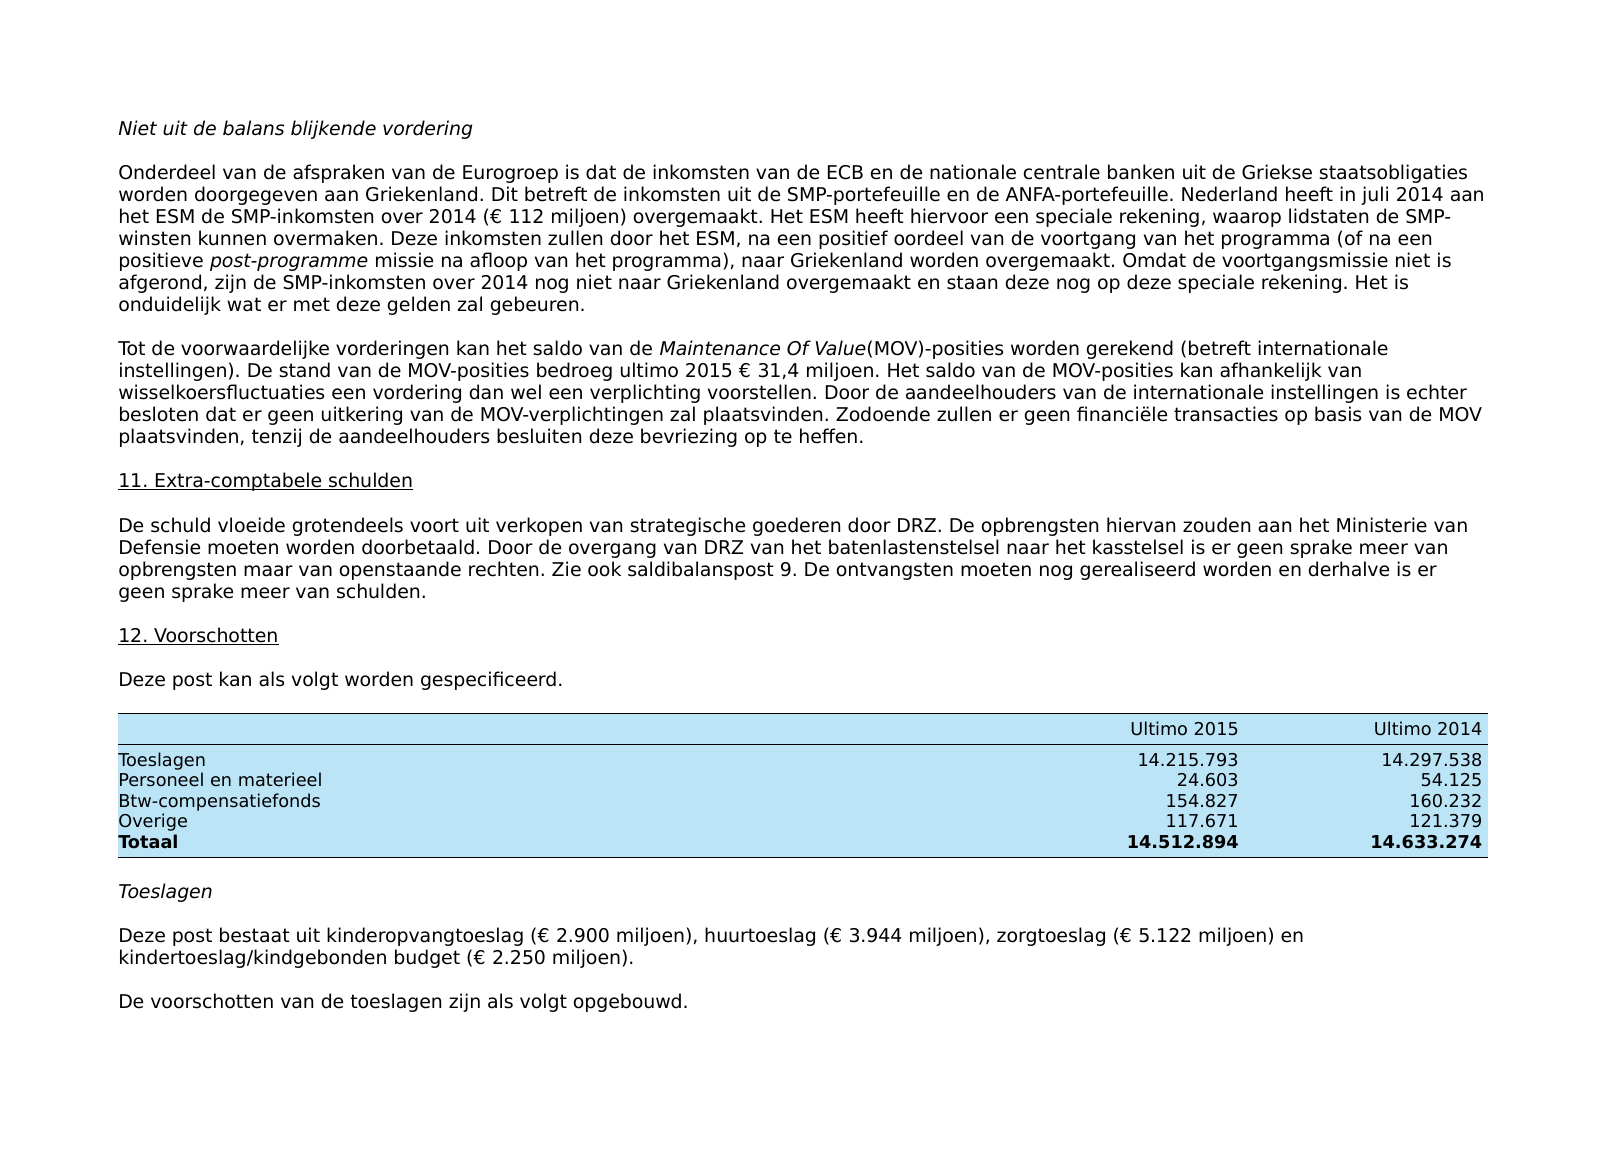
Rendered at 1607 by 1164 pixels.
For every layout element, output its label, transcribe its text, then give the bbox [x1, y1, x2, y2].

table_cell 154.827 [1001, 791, 1244, 811]
table_cell Totaal [118, 832, 1001, 857]
table_cell 14.215.793 [1001, 745, 1244, 770]
table_cell 14.633.274 [1245, 832, 1488, 857]
table_cell 160.232 [1245, 791, 1488, 811]
table_cell Toeslagen [118, 745, 1001, 770]
table_header Ultimo 2015 [1001, 714, 1244, 744]
text Onderdeel van de afspraken van de Eurogroep is dat de inkomsten van de ECB en de nationale centrale banken uit de Griekse staatsobligaties worden doorgegeven aan Griekenland. Dit betreft de inkomsten uit de SMP-portefeuille en de ANFA-portefeuille. Nederland heeft in juli 2014 aan het ESM de SMP-inkomsten over 2014 (€ 112 miljoen) overgemaakt. Het ESM heeft hiervoor een speciale rekening, waarop lidstaten de SMP-winsten kunnen overmaken. Deze inkomsten zullen door het ESM, na een positief oordeel van de voortgang van het programma (of na een positieve post-programme missie na afloop van het programma), naar Griekenland worden overgemaakt. Omdat de voortgangsmissie niet is afgerond, zijn de SMP-inkomsten over 2014 nog niet naar Griekenland overgemaakt en staan deze nog op deze speciale rekening. Het is onduidelijk wat er met deze gelden zal gebeuren. [118, 162, 1488, 316]
text Tot de voorwaardelijke vorderingen kan het saldo van de Maintenance Of Value(MOV)-posities worden gerekend (betreft internationale instellingen). De stand van de MOV-posities bedroeg ultimo 2015 € 31,4 miljoen. Het saldo van de MOV-posities kan afhankelijk van wisselkoersfluctuaties een vordering dan wel een verplichting voorstellen. Door de aandeelhouders van de internationale instellingen is echter besloten dat er geen uitkering van de MOV-verplichtingen zal plaatsvinden. Zodoende zullen er geen financiële transacties op basis van de MOV plaatsvinden, tenzij de aandeelhouders besluiten deze bevriezing op te heffen. [118, 338, 1488, 448]
text De voorschotten van de toeslagen zijn als volgt opgebouwd. [118, 991, 1488, 1013]
table_cell 24.603 [1001, 770, 1244, 791]
table_cell 117.671 [1001, 811, 1244, 832]
table_cell 121.379 [1245, 811, 1488, 832]
table_header [118, 714, 1001, 744]
table_cell Btw-compensatiefonds [118, 791, 1001, 811]
subtitle 12. Voorschotten [118, 625, 1488, 647]
subtitle Niet uit de balans blijkende vordering [118, 118, 1488, 140]
table_header Ultimo 2014 [1245, 714, 1488, 744]
text Deze post bestaat uit kinderopvangtoeslag (€ 2.900 miljoen), huurtoeslag (€ 3.944 miljoen), zorgtoeslag (€ 5.122 miljoen) en kindertoeslag/kindgebonden budget (€ 2.250 miljoen). [118, 925, 1488, 969]
table_cell 14.297.538 [1245, 745, 1488, 770]
subtitle Toeslagen [118, 881, 1488, 902]
table_cell 14.512.894 [1001, 832, 1244, 857]
text De schuld vloeide grotendeels voort uit verkopen van strategische goederen door DRZ. De opbrengsten hiervan zouden aan het Ministerie van Defensie moeten worden doorbetaald. Door de overgang van DRZ van het batenlastenstelsel naar het kasstelsel is er geen sprake meer van opbrengsten maar van openstaande rechten. Zie ook saldibalanspost 9. De ontvangsten moeten nog gerealiseerd worden en derhalve is er geen sprake meer van schulden. [118, 514, 1488, 602]
table_cell Personeel en materieel [118, 770, 1001, 791]
text Deze post kan als volgt worden gespecificeerd. [118, 669, 1488, 691]
table_cell 54.125 [1245, 770, 1488, 791]
subtitle 11. Extra-comptabele schulden [118, 470, 1488, 492]
table_cell Overige [118, 811, 1001, 832]
